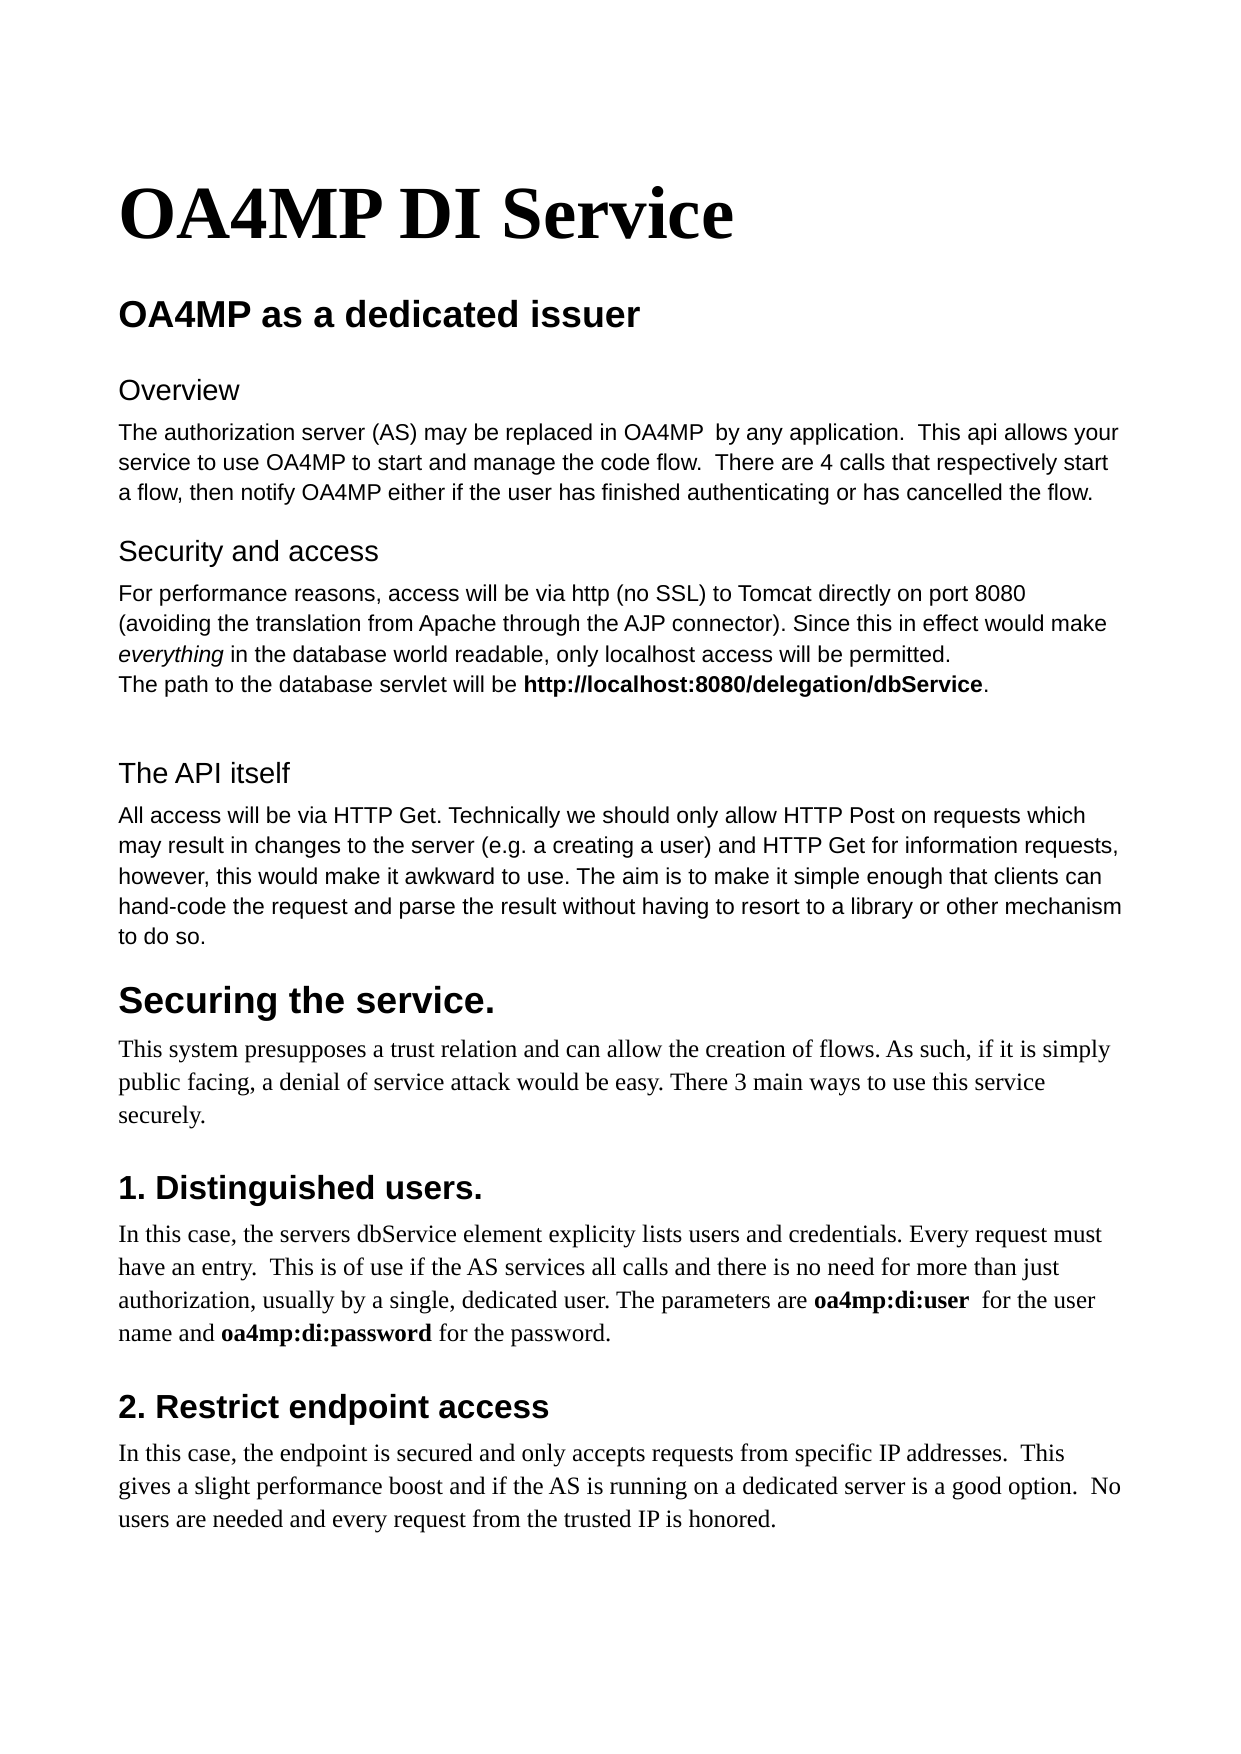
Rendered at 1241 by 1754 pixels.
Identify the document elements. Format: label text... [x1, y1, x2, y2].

title OA4MP DI Service [118, 168, 1122, 254]
text The path to the database servlet will be http://localhost:8080/delegation/dbService. [118, 671, 1122, 697]
text In this case, the endpoint is secured and only accepts requests from specific IP addresses. This gives a slight performance boost and if the AS is running on a dedicated server is a good option. No users are needed and every request from the trusted IP is honored. [118, 1438, 1122, 1533]
subtitle The API itself [118, 756, 1122, 790]
subtitle Overview [118, 372, 1122, 406]
subtitle Security and access [118, 534, 1122, 568]
subtitle 1. Distinguished users. [118, 1168, 1122, 1207]
text This system presupposes a trust relation and can allow the creation of flows. As such, if it is simply public facing, a denial of service attack would be easy. There 3 main ways to use this service securely. [118, 1034, 1122, 1129]
subtitle Securing the service. [118, 978, 1122, 1021]
text The authorization server (AS) may be replaced in OA4MP by any application. This api allows your service to use OA4MP to start and manage the code flow. There are 4 calls that respectively start a flow, then notify OA4MP either if the user has finished authenticating or has cancelled the flow. [118, 418, 1122, 505]
subtitle 2. Restrict endpoint access [118, 1387, 1122, 1425]
text For performance reasons, access will be via http (no SSL) to Tomcat directly on port 8080 (avoiding the translation from Apache through the AJP connector). Since this in effect would make everything in the database world readable, only localhost access will be permitted. [118, 580, 1122, 667]
text All access will be via HTTP Get. Technically we should only allow HTTP Post on requests which may result in changes to the server (e.g. a creating a user) and HTTP Get for information requests, however, this would make it awkward to use. The aim is to make it simple enough that clients can hand-code the request and parse the result without having to resort to a library or other mechanism to do so. [118, 802, 1122, 949]
subtitle OA4MP as a dedicated issuer [118, 292, 1122, 335]
text In this case, the servers dbService element explicity lists users and credentials. Every request must have an entry. This is of use if the AS services all calls and there is no need for more than just authorization, usually by a single, dedicated user. The parameters are oa4mp:di:user for the user name and oa4mp:di:password for the password. [118, 1219, 1122, 1347]
